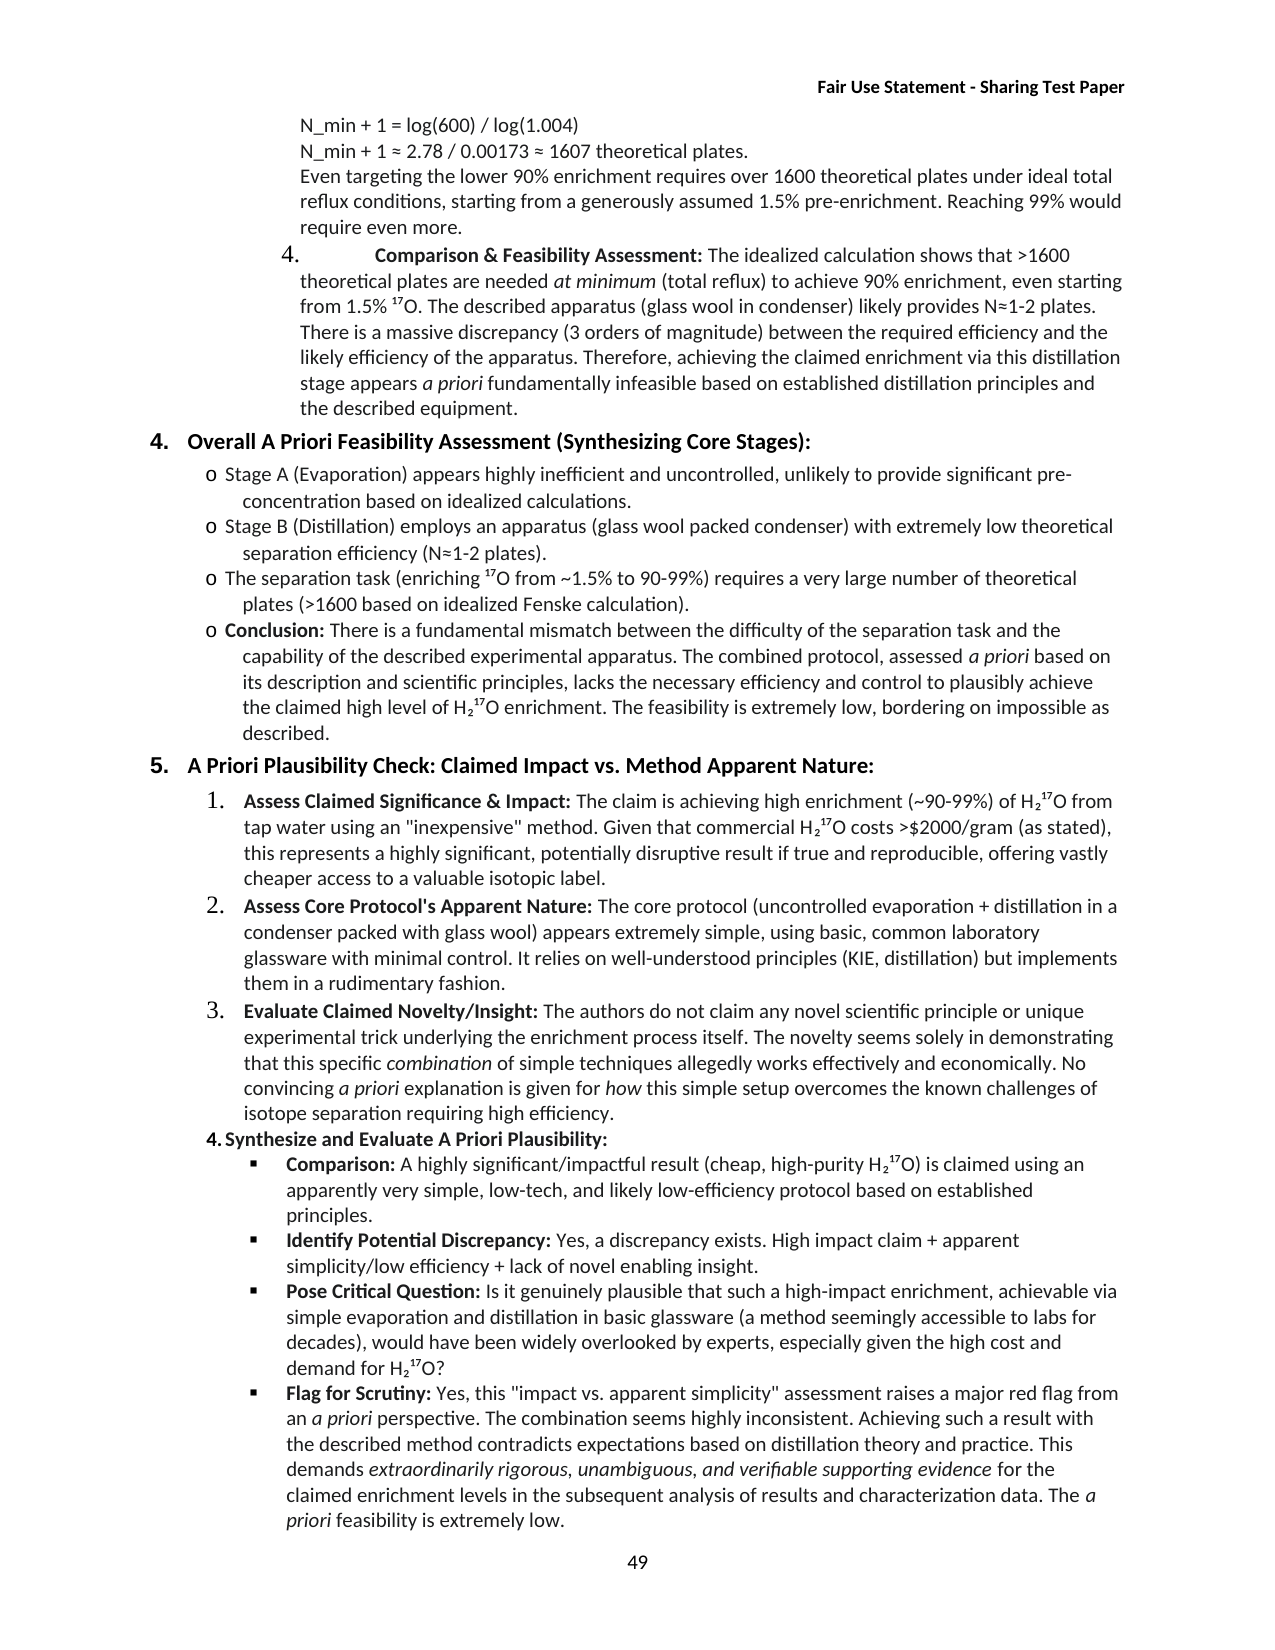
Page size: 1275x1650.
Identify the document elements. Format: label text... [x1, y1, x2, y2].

list Stage A (Evaporation) appears highly inefficient and uncontrolled, unlikely to provide significant pre-concentration based on idealized calculations. [205, 461, 1125, 513]
subtitle A Priori Plausibility Check: Claimed Impact vs. Method Apparent Nature: [150, 751, 1125, 779]
list Synthesize and Evaluate A Priori Plausibility: [206, 1126, 1125, 1151]
list Conclusion: There is a fundamental mismatch between the difficulty of the separation task and the capability of the described experimental apparatus. The combined protocol, assessed a priori based on its description and scientific principles, lacks the necessary efficiency and control to plausibly achieve the claimed high level of H₂¹⁷O enrichment. The feasibility is extremely low, bordering on impossible as described. [205, 617, 1125, 745]
list The separation task (enriching ¹⁷O from ~1.5% to 90-99%) requires a very large number of theoretical plates (>1600 based on idealized Fenske calculation). [205, 565, 1125, 617]
list Comparison & Feasibility Assessment: The idealized calculation shows that >1600 theoretical plates are needed at minimum (total reflux) to achieve 90% enrichment, even starting from 1.5% ¹⁷O. The described apparatus (glass wool in condenser) likely provides N≈1-2 plates. There is a massive discrepancy (3 orders of magnitude) between the required efficiency and the likely efficiency of the apparatus. Therefore, achieving the claimed enrichment via this distillation stage appears a priori fundamentally infeasible based on established distillation principles and the described equipment. [281, 239, 1125, 421]
list Stage B (Distillation) employs an apparatus (glass wool packed condenser) with extremely low theoretical separation efficiency (N≈1-2 plates). [205, 513, 1125, 565]
list Assess Core Protocol's Apparent Nature: The core protocol (uncontrolled evaporation + distillation in a condenser packed with glass wool) appears extremely simple, using basic, common laboratory glassware with minimal control. It relies on well-understood principles (KIE, distillation) but implements them in a rudimentary fashion. [206, 891, 1125, 996]
list Assess Claimed Significance & Impact: The claim is achieving high enrichment (~90-99%) of H₂¹⁷O from tap water using an "inexpensive" method. Given that commercial H₂¹⁷O costs >$2000/gram (as stated), this represents a highly significant, potentially disruptive result if true and reproducible, offering vastly cheaper access to a valuable isotopic label. [206, 786, 1125, 891]
list Comparison: A highly significant/impactful result (cheap, high-purity H₂¹⁷O) is claimed using an apparently very simple, low-tech, and likely low-efficiency protocol based on established principles. [248, 1151, 1125, 1228]
list Pose Critical Question: Is it genuinely plausible that such a high-impact enrichment, achievable via simple evaporation and distillation in basic glassware (a method seemingly accessible to labs for decades), would have been widely overlooked by experts, especially given the high cost and demand for H₂¹⁷O? [248, 1278, 1125, 1380]
list N_min + 1 = log(600) / log(1.004) N_min + 1 ≈ 2.78 / 0.00173 ≈ 1607 theoretical plates. Even targeting the lower 90% enrichment requires over 1600 theoretical plates under ideal total reflux conditions, starting from a generously assumed 1.5% pre-enrichment. Reaching 99% would require even more. [281, 112, 1125, 239]
list Identify Potential Discrepancy: Yes, a discrepancy exists. High impact claim + apparent simplicity/low efficiency + lack of novel enabling insight. [248, 1228, 1125, 1278]
list Flag for Scrutiny: Yes, this "impact vs. apparent simplicity" assessment raises a major red flag from an a priori perspective. The combination seems highly inconsistent. Achieving such a result with the described method contradicts expectations based on distillation theory and practice. This demands extraordinarily rigorous, unambiguous, and verifiable supporting evidence for the claimed enrichment levels in the subsequent analysis of results and characterization data. The a priori feasibility is extremely low. [248, 1380, 1125, 1533]
subtitle Overall A Priori Feasibility Assessment (Synthesizing Core Stages): [150, 427, 1125, 455]
list Evaluate Claimed Novelty/Insight: The authors do not claim any novel scientific principle or unique experimental trick underlying the enrichment process itself. The novelty seems solely in demonstrating that this specific combination of simple techniques allegedly works effectively and economically. No convincing a priori explanation is given for how this simple setup overcomes the known challenges of isotope separation requiring high efficiency. [206, 996, 1125, 1126]
